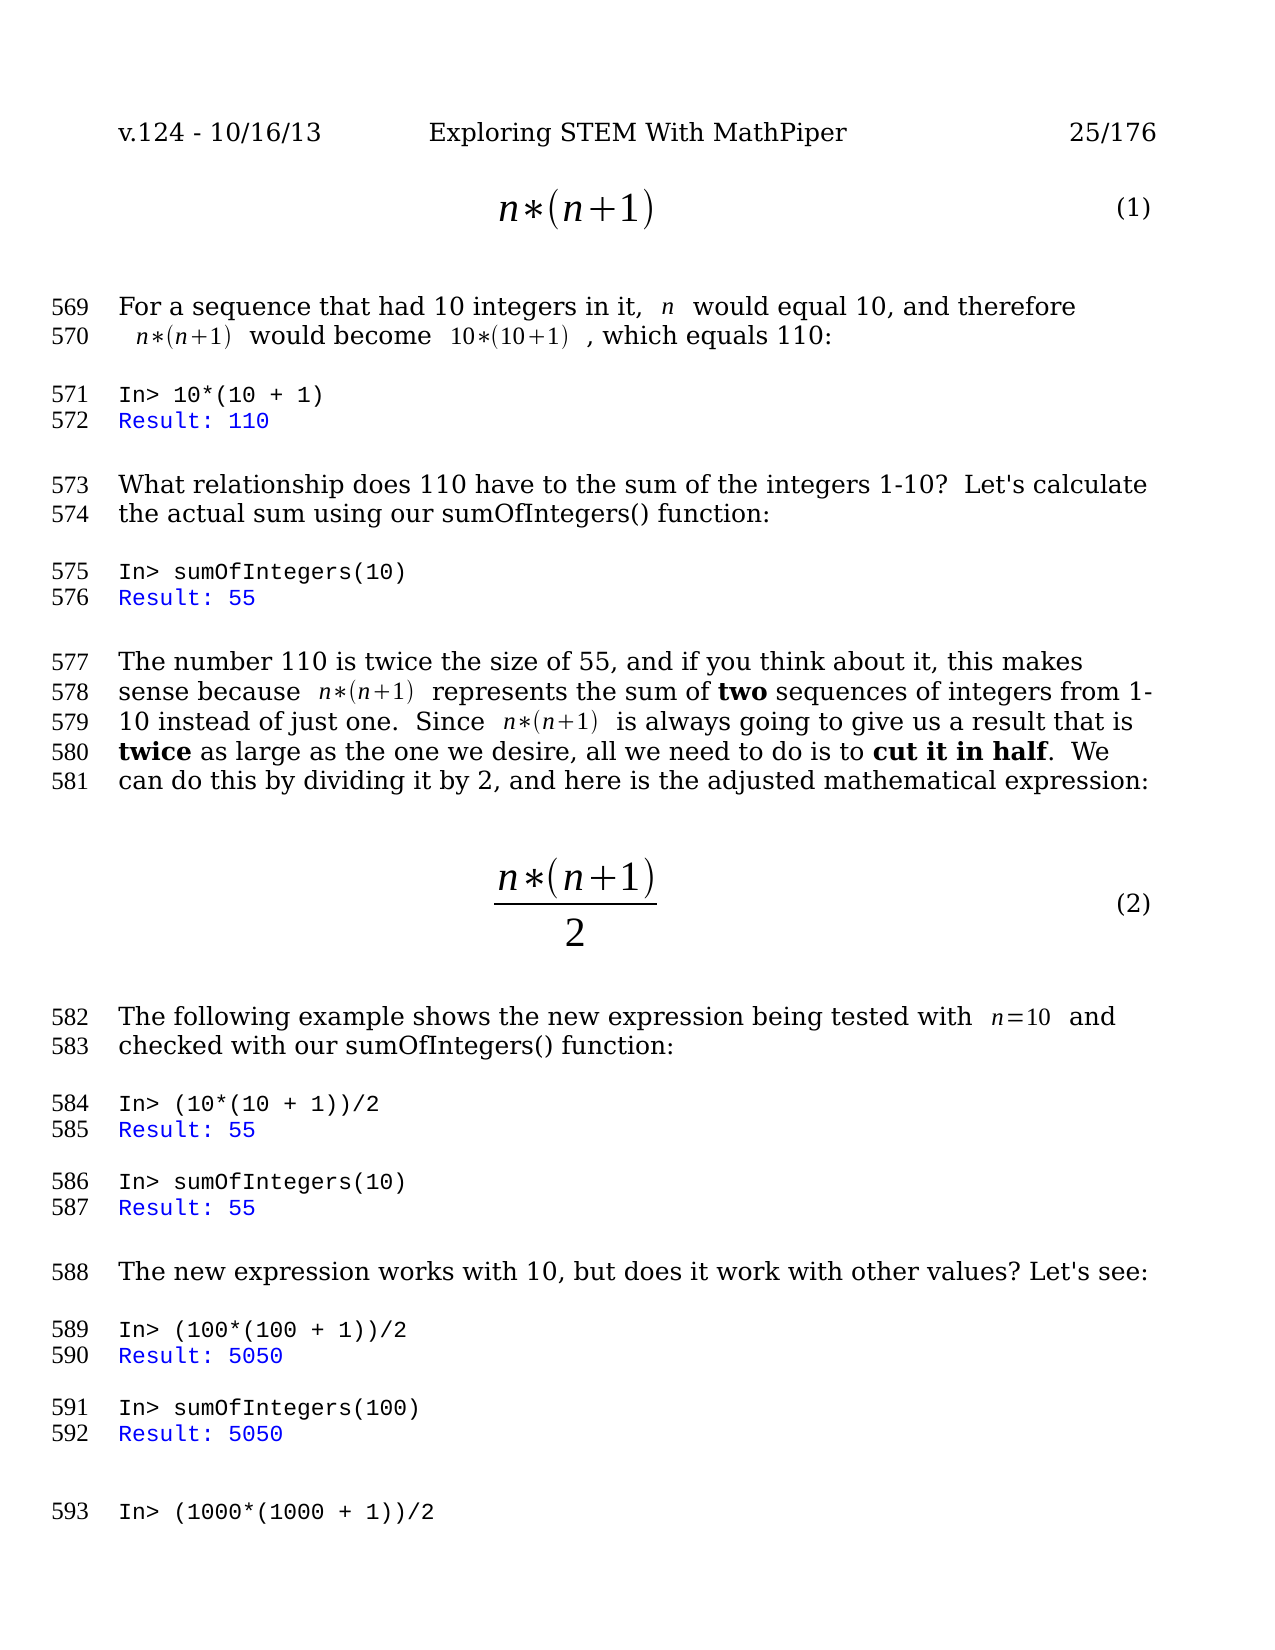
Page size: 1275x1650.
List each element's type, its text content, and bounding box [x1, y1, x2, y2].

table_header [118, 845, 1041, 963]
text In> (1000*(1000 + 1))/2 [118, 1500, 1157, 1526]
text For a sequence that had 10 integers in it,would equal 10, and thereforewould become, which equals 110: [118, 291, 1157, 351]
text The number 110 is twice the size of 55, and if you think about it, this makes sense becauserepresents the sum of two sequences of integers from 1-10 instead of just one. Sinceis always going to give us a result that is twice as large as the one we desire, all we need to do is to cut it in half. We can do this by dividing it by 2, and here is the adjusted mathematical expression: [118, 647, 1157, 795]
text Result: 55 [118, 1196, 1157, 1222]
text In> (10*(10 + 1))/2 [118, 1093, 1157, 1119]
text The following example shows the new expression being tested withand checked with our sumOfIntegers() function: [118, 1001, 1157, 1061]
table_header (1) [1041, 177, 1157, 238]
text Result: 5050 [118, 1344, 1157, 1370]
text Result: 55 [118, 586, 1157, 612]
text Result: 110 [118, 409, 1157, 435]
text Result: 55 [118, 1119, 1157, 1144]
text In> sumOfIntegers(10) [118, 560, 1157, 586]
text What relationship does 110 have to the sum of the integers 1-10? Let's calculate the actual sum using our sumOfIntegers() function: [118, 470, 1157, 528]
table_header (2) [1041, 845, 1157, 963]
table_header [118, 177, 1041, 238]
text In> sumOfIntegers(10) [118, 1171, 1157, 1196]
text In> 10*(10 + 1) [118, 383, 1157, 409]
text Result: 5050 [118, 1422, 1157, 1448]
text The new expression works with 10, but does it work with other values? Let's see: [118, 1257, 1157, 1286]
text In> sumOfIntegers(100) [118, 1396, 1157, 1422]
text In> (100*(100 + 1))/2 [118, 1318, 1157, 1344]
